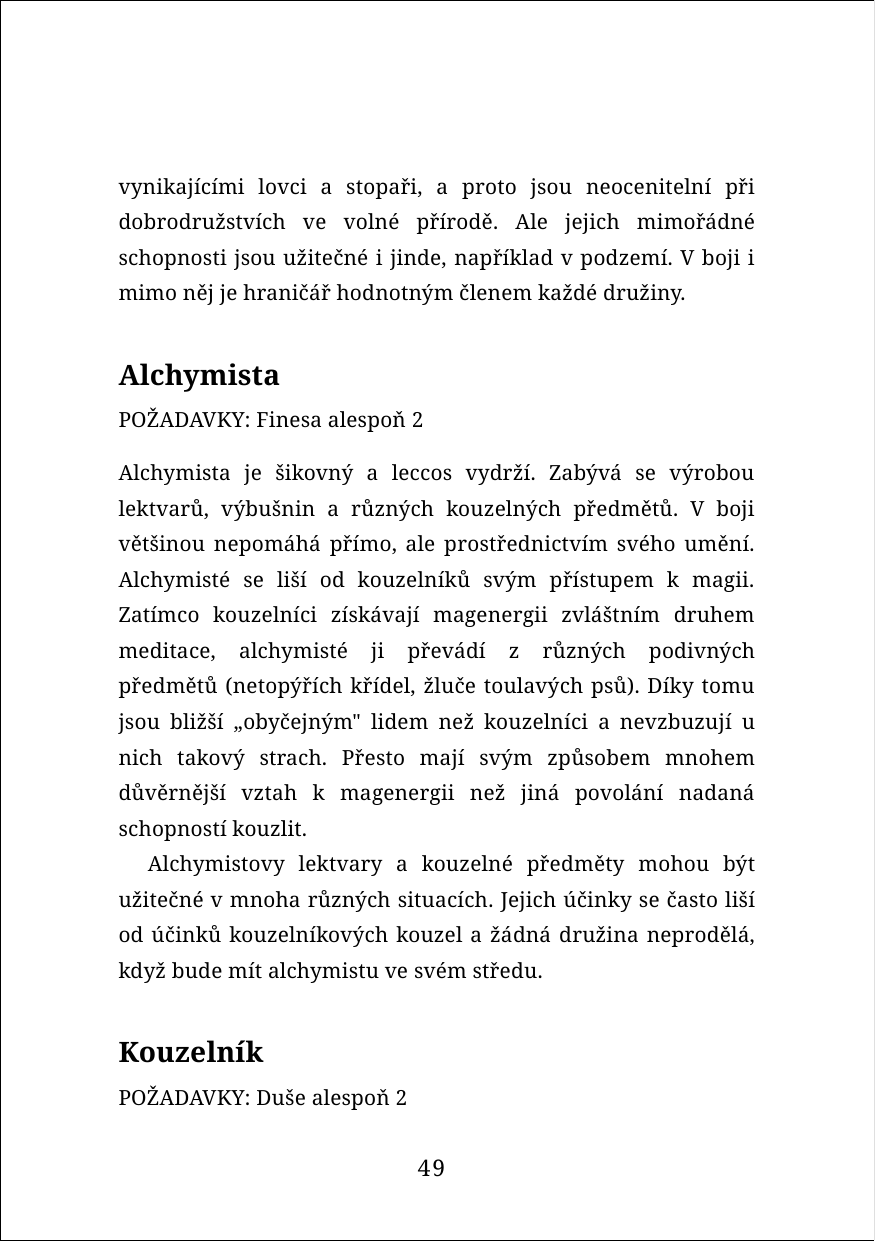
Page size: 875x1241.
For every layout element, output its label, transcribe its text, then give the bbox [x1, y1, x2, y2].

text vynikajícími lovci a stopaři, a proto jsou neocenitelní při dobrodružstvích ve volné přírodě. Ale jejich mimořádné schopnosti jsou užitečné i jinde, například v podzemí. V boji i mimo něj je hraničář hodnotným členem každé družiny. [118, 172, 756, 307]
subtitle Kouzelník [118, 1033, 756, 1071]
subtitle Alchymista [118, 355, 756, 393]
text Alchymista je šikovný a leccos vydrží. Zabývá se výrobou lektvarů, výbušnin a různých kouzelných předmětů. V boji většinou nepomáhá přímo, ale prostřednictvím svého umění. Alchymisté se liší od kouzelníků svým přístupem k magii. Zatímco kouzelníci získávají magenergii zvláštním druhem meditace, alchymisté ji převádí z různých podivných předmětů (netopýřích křídel, žluče toulavých psů). Díky tomu jsou bližší „obyčejným" lidem než kouzelníci a nevzbuzují u nich takový strach. Přesto mají svým způsobem mnohem důvěrnější vztah k magenergii než jiná povolání nadaná schopností kouzlit. Alchymistovy lektvary a kouzelné předměty mohou být užitečné v mnoha různých situacích. Jejich účinky se často liší od účinků kouzelníkových kouzel a žádná družina neprodělá, když bude mít alchymistu ve svém středu. [118, 458, 756, 984]
text POŽADAVKY: Duše alespoň 2 [118, 1083, 756, 1111]
text POŽADAVKY: Finesa alespoň 2 [118, 405, 756, 434]
